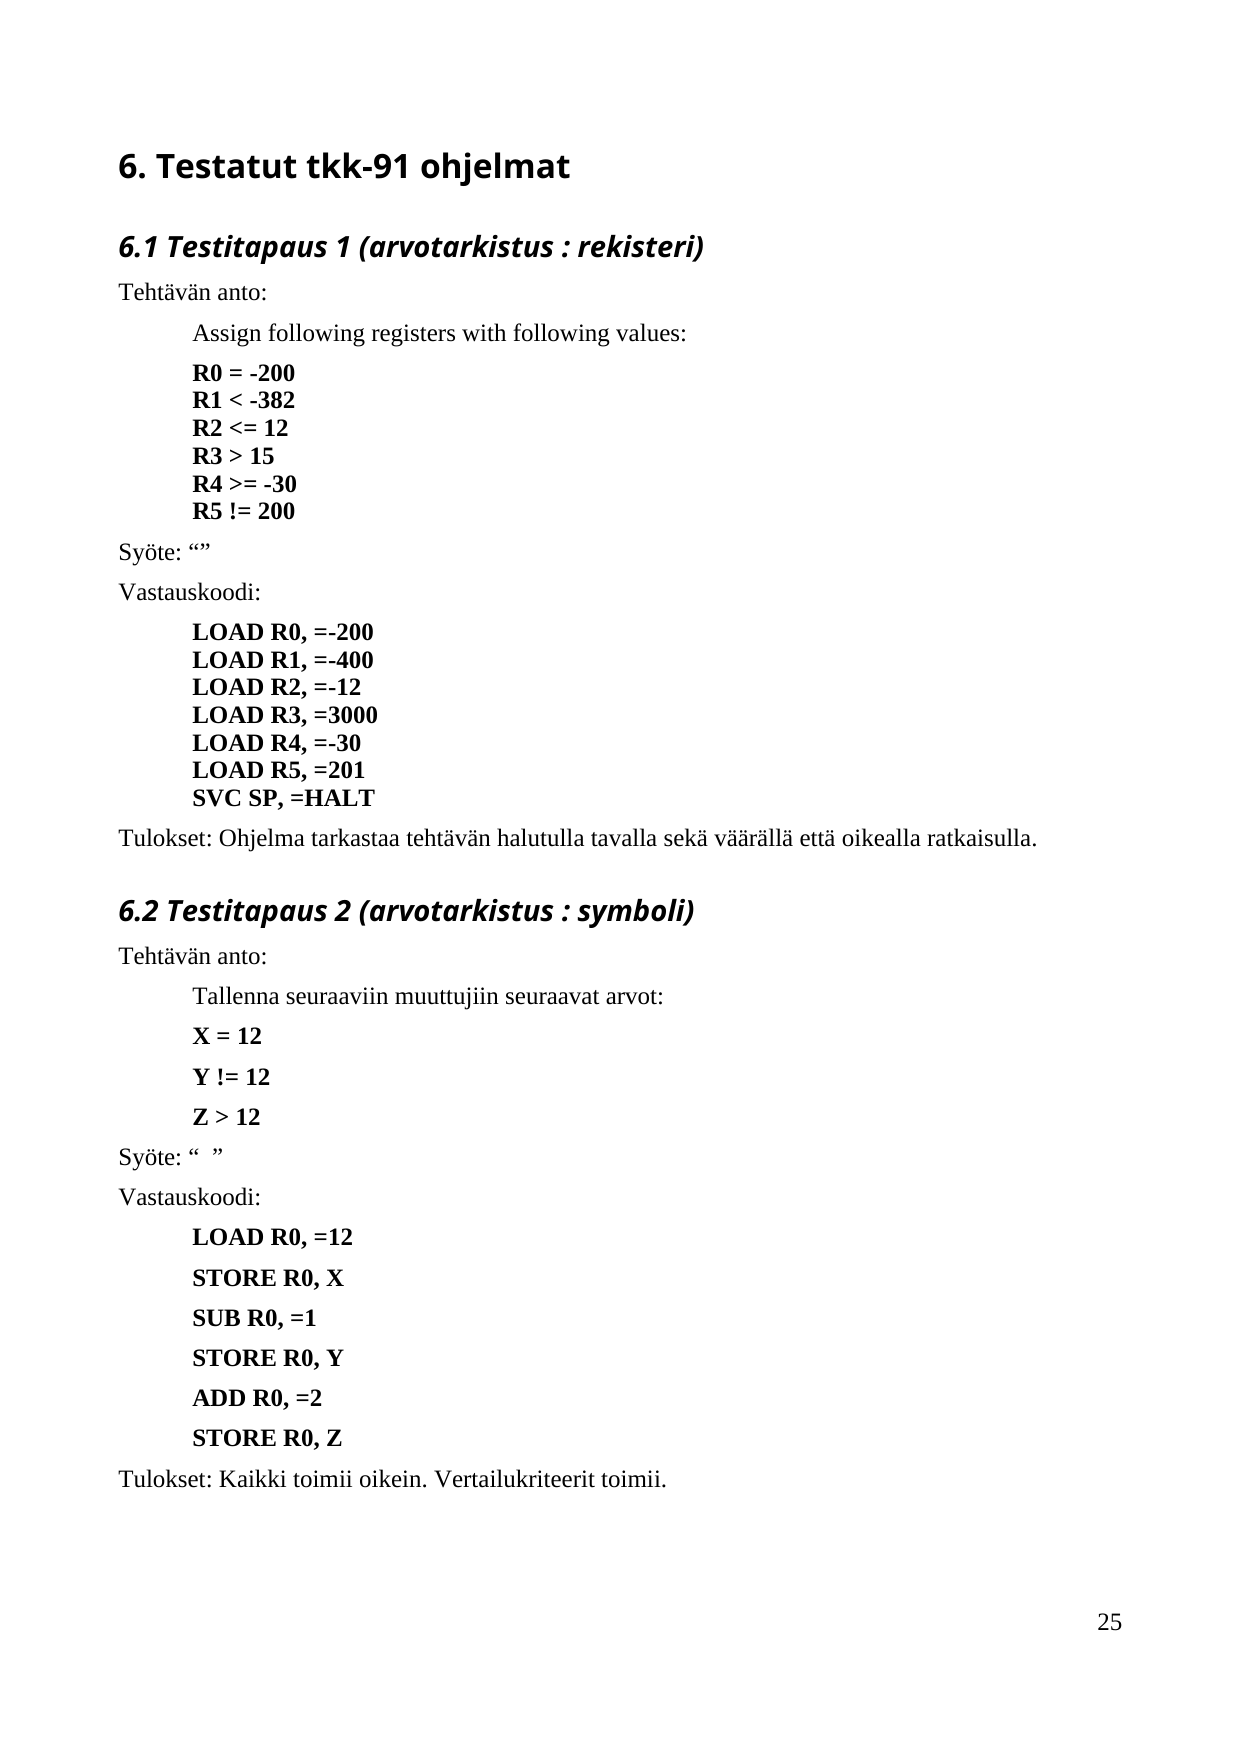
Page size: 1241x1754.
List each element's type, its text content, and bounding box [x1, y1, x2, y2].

text Tulokset: Ohjelma tarkastaa tehtävän halutulla tavalla sekä väärällä että oikealla ratkaisulla. [118, 824, 1122, 852]
text STORE R0, Z [118, 1424, 1122, 1452]
text Tallenna seuraaviin muuttujiin seuraavat arvot: [118, 982, 1122, 1010]
subtitle 6.2 Testitapaus 2 (arvotarkistus : symboli) [118, 890, 1122, 929]
text LOAD R0, =12 [118, 1223, 1122, 1251]
text Z > 12 [118, 1103, 1122, 1131]
text Syöte: “ ” [118, 1143, 1122, 1171]
text Tulokset: Kaikki toimii oikein. Vertailukriteerit toimii. [118, 1465, 1122, 1492]
text Syöte: “” [118, 538, 1122, 565]
text Vastauskoodi: [118, 578, 1122, 606]
text SUB R0, =1 [118, 1304, 1122, 1332]
text X = 12 [118, 1022, 1122, 1050]
text STORE R0, X [118, 1264, 1122, 1291]
text Tehtävän anto: [118, 278, 1122, 306]
text LOAD R0, =-200 LOAD R1, =-400 LOAD R2, =-12 LOAD R3, =3000 LOAD R4, =-30 LOAD R5, =201 SVC SP, =HALT [118, 618, 1122, 812]
text Vastauskoodi: [118, 1183, 1122, 1211]
subtitle 6.1 Testitapaus 1 (arvotarkistus : rekisteri) [118, 226, 1122, 266]
text ADD R0, =2 [118, 1384, 1122, 1412]
text Tehtävän anto: [118, 942, 1122, 970]
text Y != 12 [118, 1063, 1122, 1090]
text Assign following registers with following values: [118, 319, 1122, 346]
text STORE R0, Y [118, 1344, 1122, 1372]
text R0 = -200 R1 < -382 R2 <= 12 R3 > 15 R4 >= -30 R5 != 200 [118, 359, 1122, 525]
subtitle 6. Testatut tkk-91 ohjelmat [118, 143, 1122, 189]
